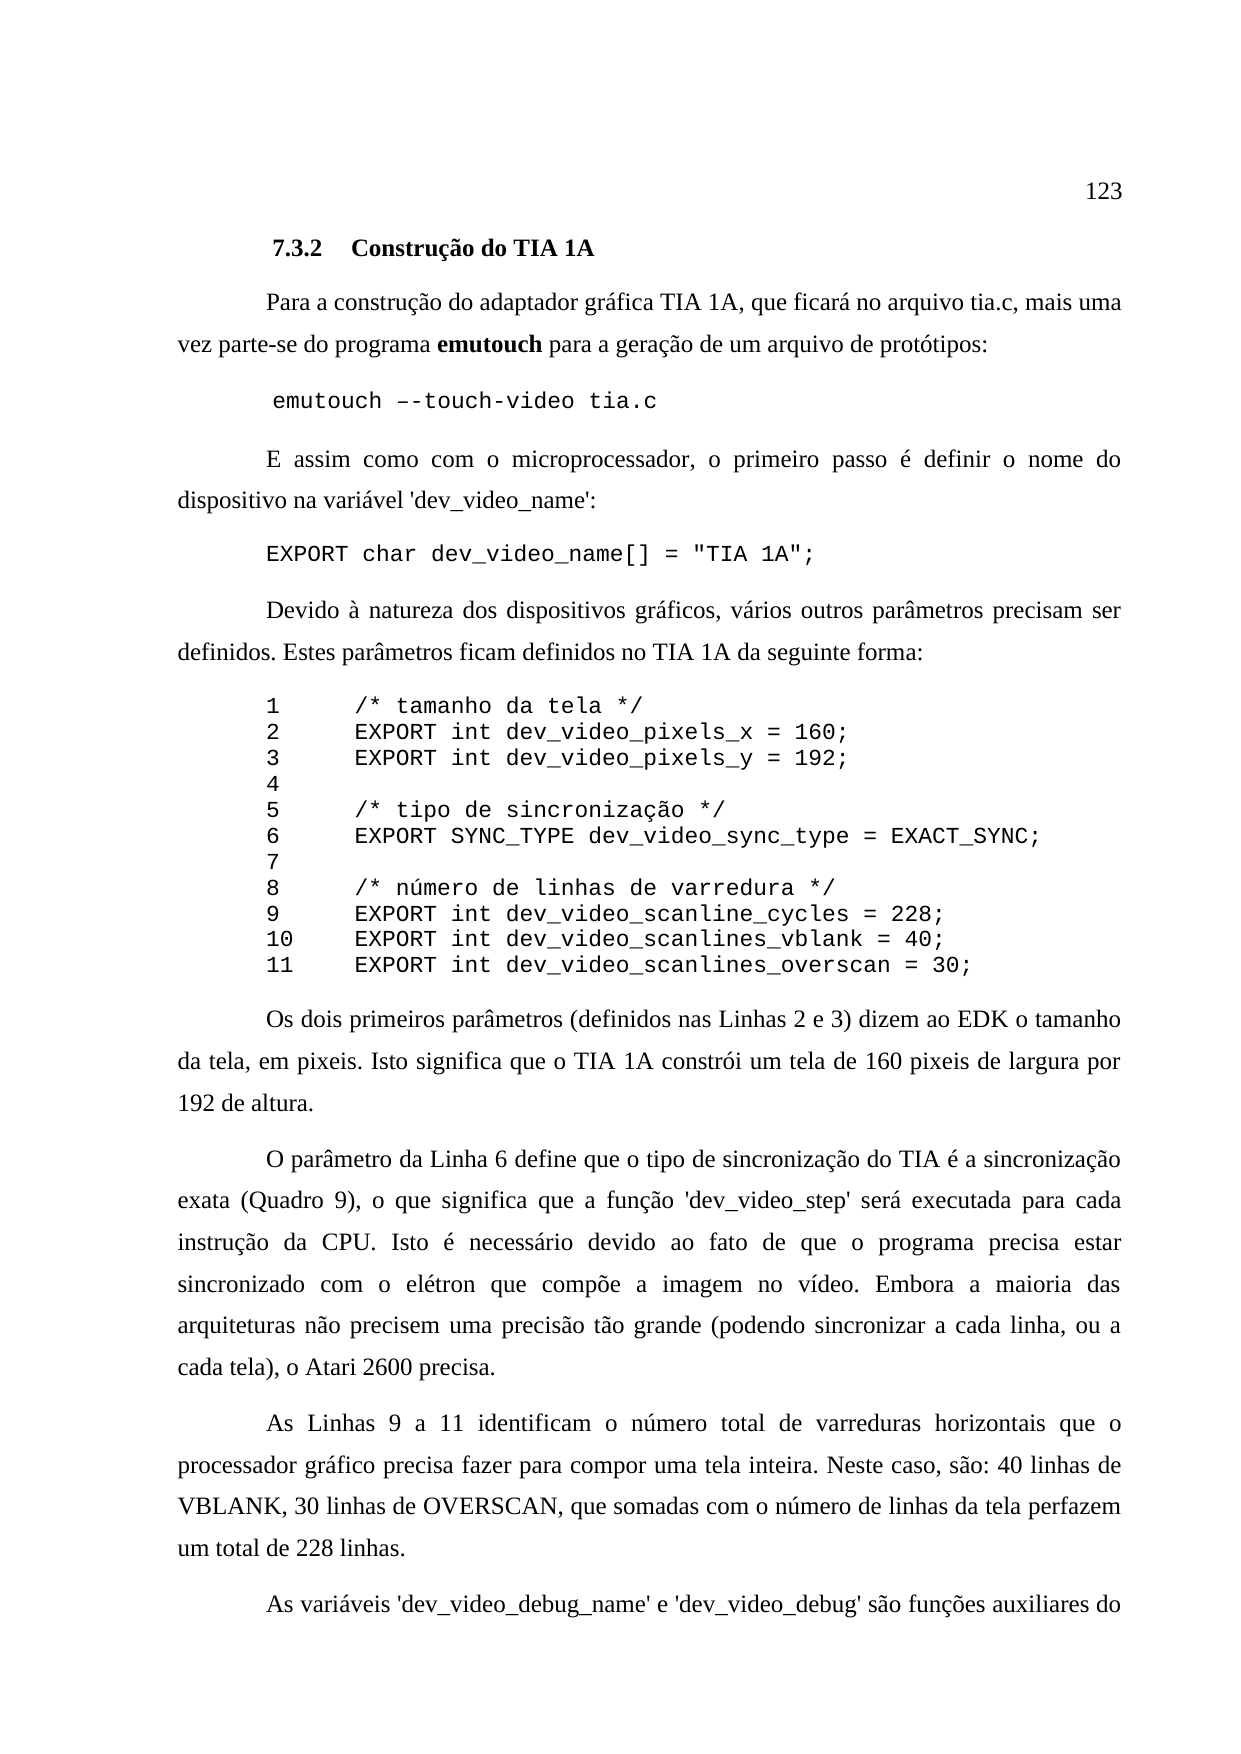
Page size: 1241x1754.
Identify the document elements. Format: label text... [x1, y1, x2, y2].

list EXPORT int dev_video_scanlines_vblank = 40; [266, 928, 1122, 954]
list EXPORT int dev_video_pixels_x = 160; [266, 720, 1122, 746]
list EXPORT int dev_video_pixels_y = 192; [266, 746, 1122, 772]
list /* tamanho da tela */ [266, 694, 1122, 720]
text Devido à natureza dos dispositivos gráficos, vários outros parâmetros precisam ser definidos. Estes parâmetros ficam definidos no TIA 1A da seguinte forma: [177, 596, 1122, 666]
list EXPORT int dev_video_scanlines_overscan = 30; [266, 954, 1122, 980]
text emutouch –-touch-video tia.c [177, 386, 1122, 416]
list /* tipo de sincronização */ [266, 798, 1122, 824]
text EXPORT char dev_video_name[] = "TIA 1A"; [177, 543, 1122, 569]
text E assim como com o microprocessador, o primeiro passo é definir o nome do dispositivo na variável 'dev_video_name': [177, 445, 1122, 514]
text As Linhas 9 a 11 identificam o número total de varreduras horizontais que o processador gráfico precisa fazer para compor uma tela inteira. Neste caso, são: 40 linhas de VBLANK, 30 linhas de OVERSCAN, que somadas com o número de linhas da tela perfazem um total de 228 linhas. [177, 1409, 1122, 1562]
subtitle Construção do TIA 1A [177, 234, 1122, 262]
text Para a construção do adaptador gráfica TIA 1A, que ficará no arquivo tia.c, mais uma vez parte-se do programa emutouch para a geração de um arquivo de protótipos: [177, 288, 1122, 358]
list /* número de linhas de varredura */ [266, 876, 1122, 902]
list EXPORT int dev_video_scanline_cycles = 228; [266, 902, 1122, 928]
text As variáveis 'dev_video_debug_name' e 'dev_video_debug' são funções auxiliares do [177, 1590, 1122, 1618]
text Os dois primeiros parâmetros (definidos nas Linhas 2 e 3) dizem ao EDK o tamanho da tela, em pixeis. Isto significa que o TIA 1A constrói um tela de 160 pixeis de largura por 192 de altura. [177, 1006, 1122, 1116]
list EXPORT SYNC_TYPE dev_video_sync_type = EXACT_SYNC; [266, 824, 1122, 850]
text O parâmetro da Linha 6 define que o tipo de sincronização do TIA é a sincronização exata (Quadro 9), o que significa que a função 'dev_video_step' será executada para cada instrução da CPU. Isto é necessário devido ao fato de que o programa precisa estar sincronizado com o elétron que compõe a imagem no vídeo. Embora a maioria das arquiteturas não precisem uma precisão tão grande (podendo sincronizar a cada linha, ou a cada tela), o Atari 2600 precisa. [177, 1145, 1122, 1381]
